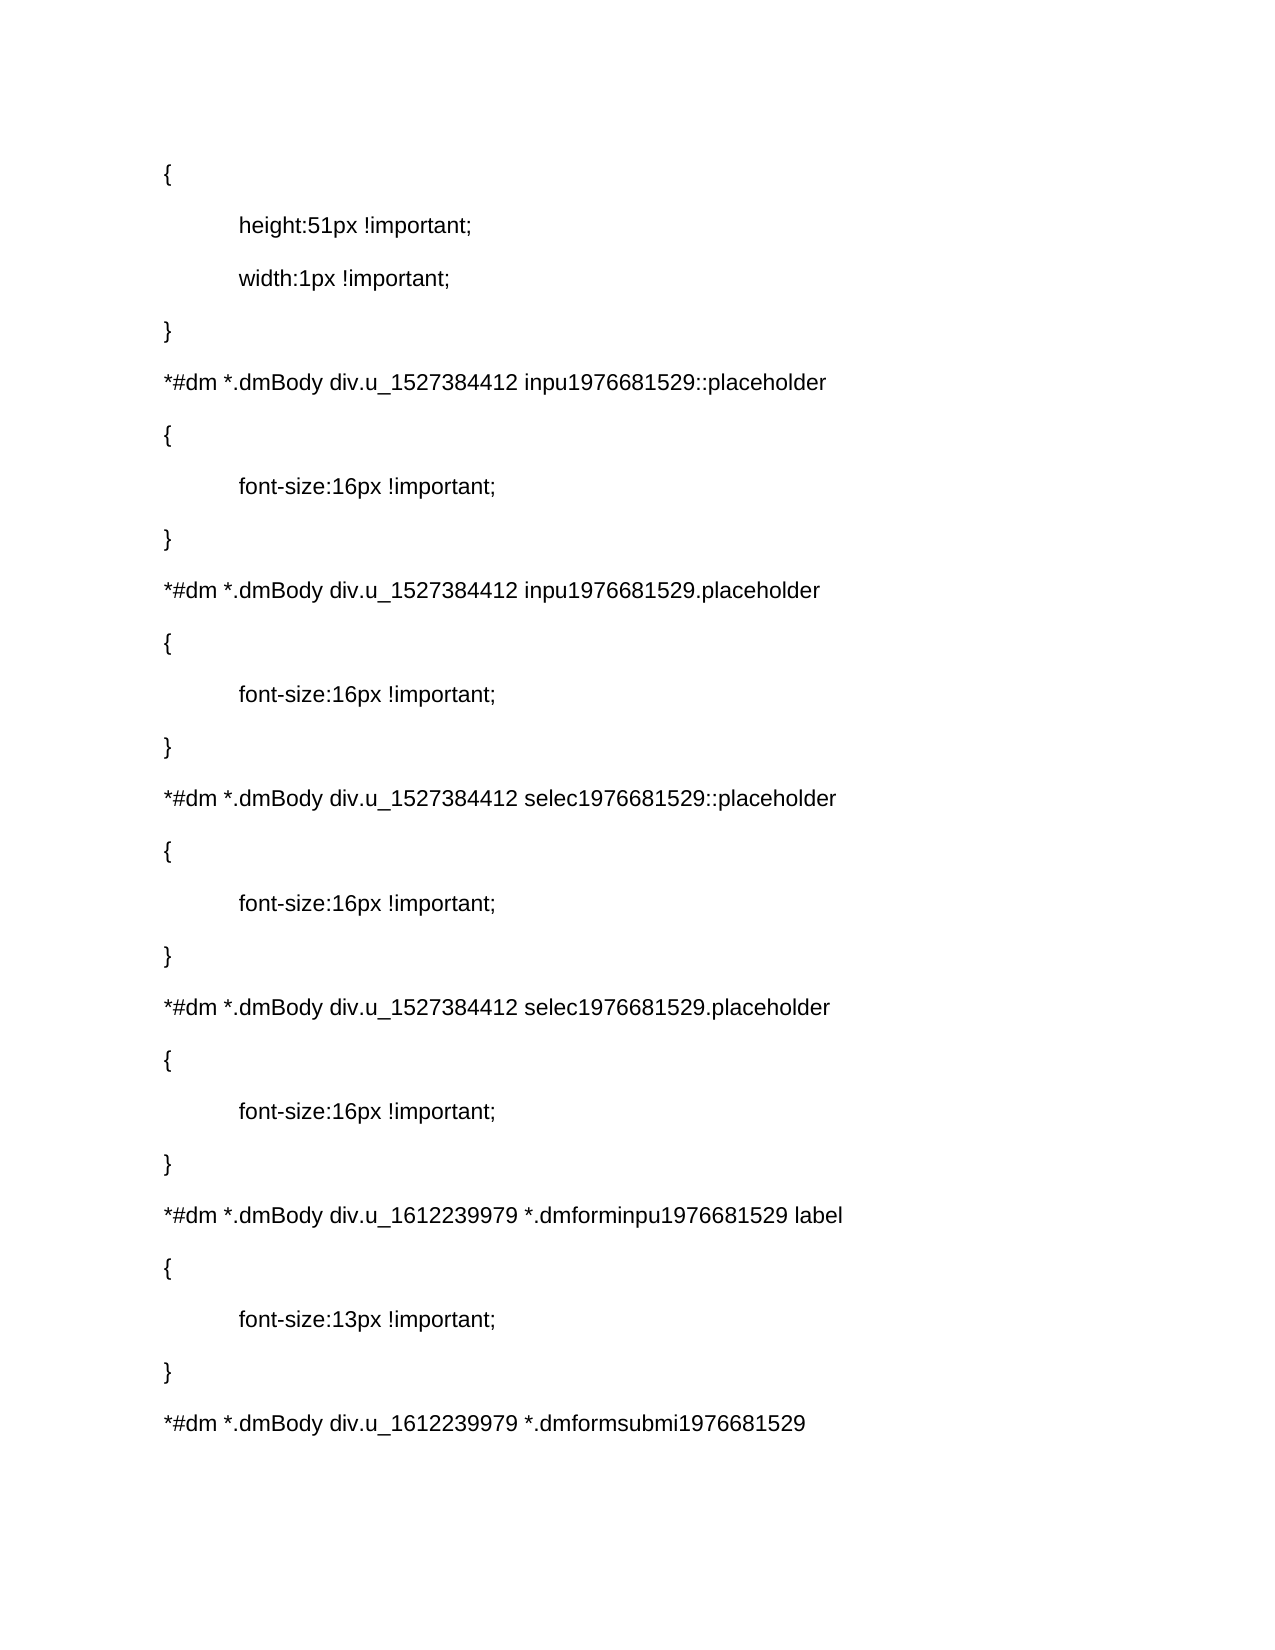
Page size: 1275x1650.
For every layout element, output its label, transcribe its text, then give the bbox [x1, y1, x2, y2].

table_cell } [153, 931, 1125, 983]
table_cell font-size:16px !important; [153, 671, 1125, 723]
table_cell { [153, 827, 1125, 879]
table_cell } [153, 1348, 1125, 1400]
table_cell *#dm *.dmBody div.u_1612239979 *.dmformsubmi1976681529 [153, 1400, 1125, 1452]
table_cell { [153, 619, 1125, 671]
table_cell width:1px !important; [153, 254, 1125, 306]
table_cell *#dm *.dmBody div.u_1527384412 selec1976681529::placeholder [153, 775, 1125, 827]
table_cell } [153, 1140, 1125, 1192]
table_cell *#dm *.dmBody div.u_1527384412 inpu1976681529::placeholder [153, 358, 1125, 410]
table_cell } [153, 723, 1125, 775]
table_cell font-size:16px !important; [153, 463, 1125, 514]
table_cell font-size:16px !important; [153, 879, 1125, 931]
table_cell height:51px !important; [153, 202, 1125, 254]
table_cell } [153, 515, 1125, 567]
table_cell *#dm *.dmBody div.u_1527384412 inpu1976681529.placeholder [153, 567, 1125, 619]
table_cell } [153, 306, 1125, 358]
table_cell font-size:13px !important; [153, 1296, 1125, 1348]
table_cell { [153, 150, 1125, 202]
table_cell font-size:16px !important; [153, 1088, 1125, 1139]
table_cell { [153, 410, 1125, 462]
table_cell { [153, 1244, 1125, 1296]
table_cell *#dm *.dmBody div.u_1527384412 selec1976681529.placeholder [153, 983, 1125, 1035]
table_cell *#dm *.dmBody div.u_1612239979 *.dmforminpu1976681529 label [153, 1192, 1125, 1244]
table_cell { [153, 1035, 1125, 1087]
